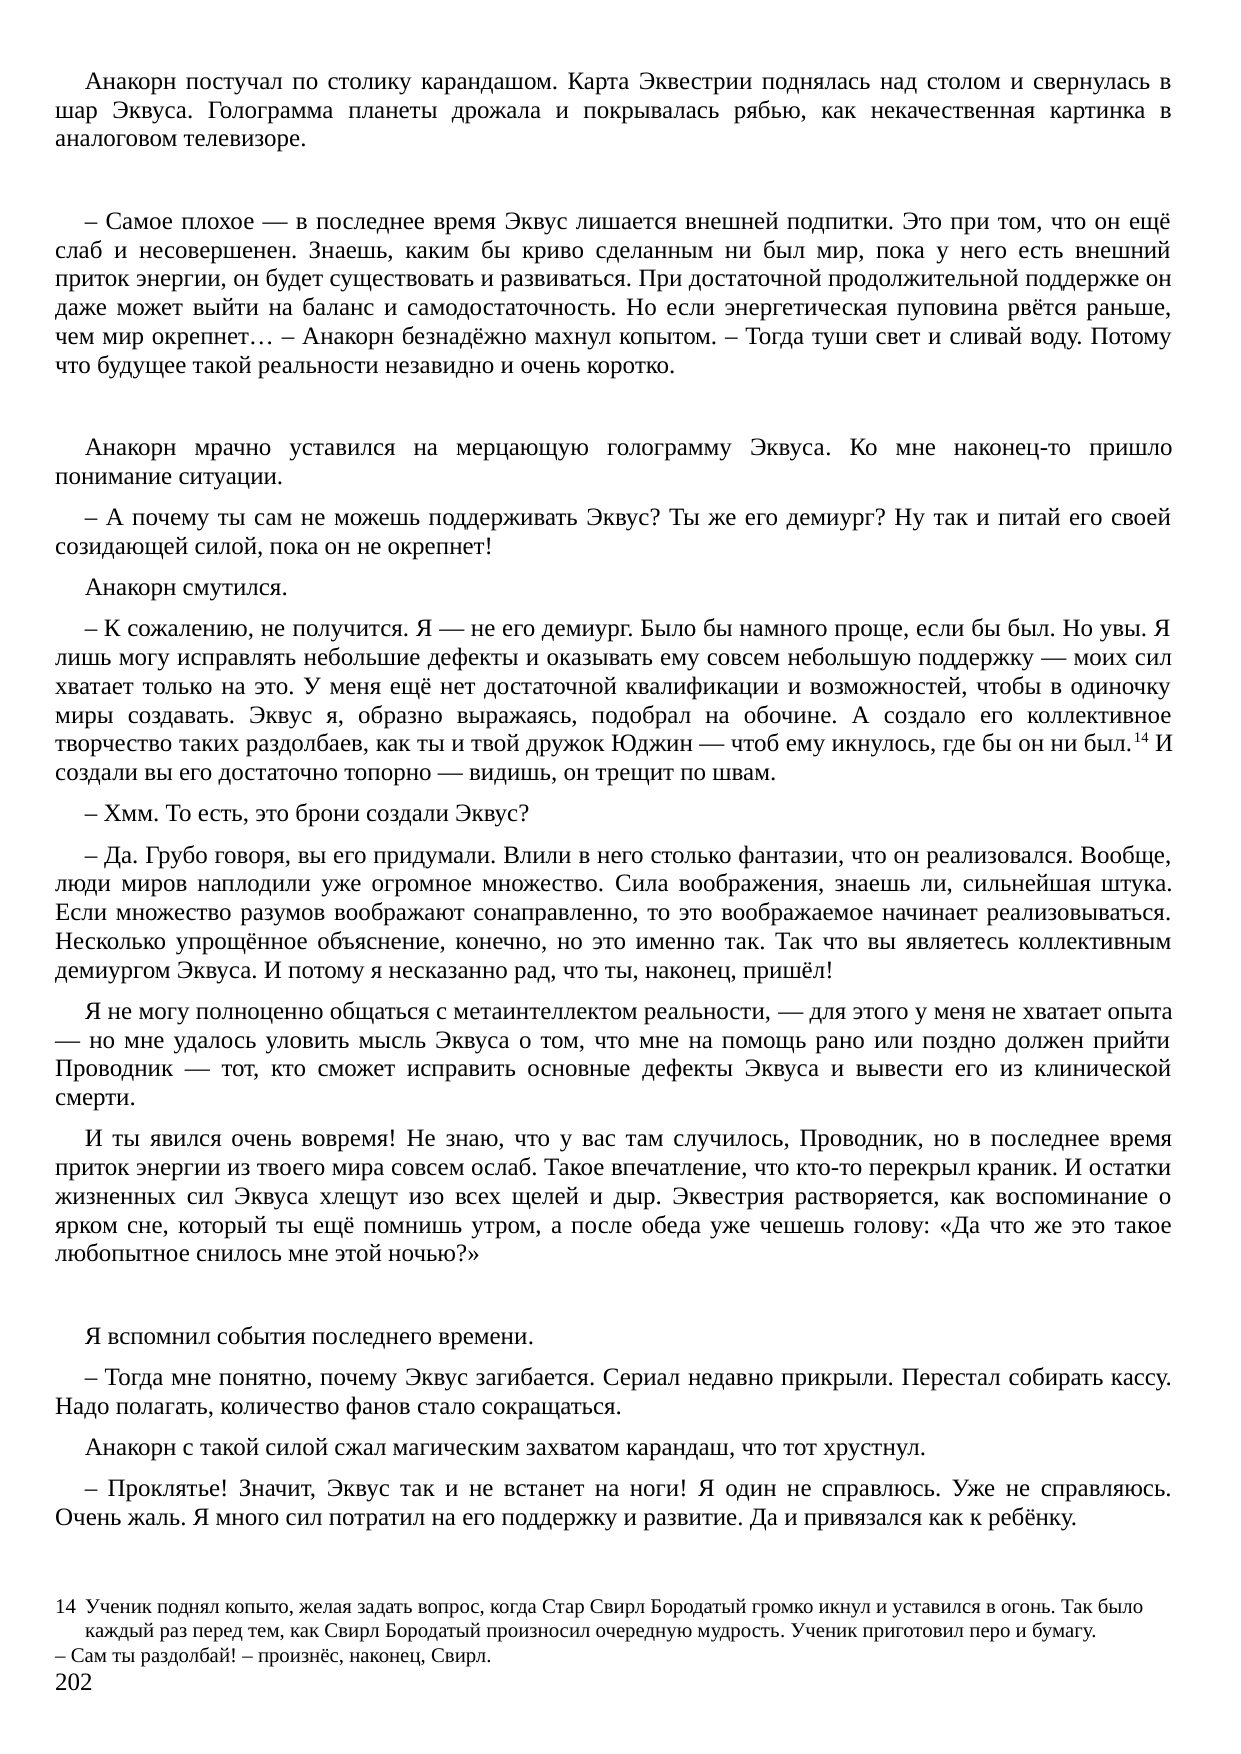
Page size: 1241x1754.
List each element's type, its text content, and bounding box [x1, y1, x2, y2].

text – Самое плохое — в последнее время Эквус лишается внешней подпитки. Это при том, что он ещё слаб и несовершенен. Знаешь, каким бы криво сделанным ни был мир, пока у него есть внешний приток энергии, он будет существовать и развиваться. При достаточной продолжительной поддержке он даже может выйти на баланс и самодостаточность. Но если энергетическая пуповина рвётся раньше, чем мир окрепнет… – Анакорн безнадёжно махнул копытом. – Тогда туши свет и сливай воду. Потому что будущее такой реальности незавидно и очень коротко. [55, 206, 1173, 378]
text И ты явился очень вовремя! Не знаю, что у вас там случилось, Проводник, но в последнее время приток энергии из твоего мира совсем ослаб. Такое впечатление, что кто-то перекрыл краник. И остатки жизненных сил Эквуса хлещут изо всех щелей и дыр. Эквестрия растворяется, как воспоминание о ярком сне, который ты ещё помнишь утром, а после обеда уже чешешь голову: «Да что же это такое любопытное снилось мне этой ночью?» [55, 1123, 1173, 1267]
text – А почему ты сам не можешь поддерживать Эквус? Ты же его демиург? Ну так и питай его своей созидающей силой, пока он не окрепнет! [55, 502, 1173, 560]
text – К сожалению, не получится. Я — не его демиург. Было бы намного проще, если бы был. Но увы. Я лишь могу исправлять небольшие дефекты и оказывать ему совсем небольшую поддержку — моих сил хватает только на это. У меня ещё нет достаточной квалификации и возможностей, чтобы в одиночку миры создавать. Эквус я, образно выражаясь, подобрал на обочине. А создало его коллективное творчество таких раздолбаев, как ты и твой дружок Юджин — чтоб ему икнулось, где бы он ни был. И создали вы его достаточно топорно — видишь, он трещит по швам. [55, 613, 1173, 786]
text Я не могу полноценно общаться с метаинтеллектом реальности, — для этого у меня не хватает опыта — но мне удалось уловить мысль Эквуса о том, что мне на помощь рано или поздно должен прийти Проводник — тот, кто сможет исправить основные дефекты Эквуса и вывести его из клинической смерти. [55, 996, 1173, 1111]
text – Проклятье! Значит, Эквус так и не встанет на ноги! Я один не справлюсь. Уже не справляюсь. Очень жаль. Я много сил потратил на его поддержку и развитие. Да и привязался как к ребёнку. [55, 1473, 1173, 1531]
text Ученик поднял копыто, желая задать вопрос, когда Стар Свирл Бородатый громко икнул и уставился в огонь. Так было каждый раз перед тем, как Свирл Бородатый произносил очередную мудрость. Ученик приготовил перо и бумагу. [55, 1594, 1173, 1642]
text Анакорн постучал по столику карандашом. Карта Эквестрии поднялась над столом и свернулась в шар Эквуса. Голограмма планеты дрожала и покрывалась рябью, как некачественная картинка в аналоговом телевизоре. [55, 66, 1173, 152]
text Анакорн с такой силой сжал магическим захватом карандаш, что тот хрустнул. [55, 1432, 1173, 1461]
text – Сам ты раздолбай! – произнёс, наконец, Свирл. [55, 1642, 1173, 1667]
text Я вспомнил события последнего времени. [55, 1321, 1173, 1350]
text – Хмм. То есть, это брони создали Эквус? [55, 798, 1173, 827]
text – Да. Грубо говоря, вы его придумали. Влили в него столько фантазии, что он реализовался. Вообще, люди миров наплодили уже огромное множество. Сила воображения, знаешь ли, сильнейшая штука. Если множество разумов воображают сонаправленно, то это воображаемое начинает реализовываться. Несколько упрощённое объяснение, конечно, но это именно так. Так что вы являетесь коллективным демиургом Эквуса. И потому я несказанно рад, что ты, наконец, пришёл! [55, 840, 1173, 983]
text – Тогда мне понятно, почему Эквус загибается. Сериал недавно прикрыли. Перестал собирать кассу. Надо полагать, количество фанов стало сокращаться. [55, 1362, 1173, 1420]
text Анакорн смутился. [55, 572, 1173, 601]
text Анакорн мрачно уставился на мерцающую голограмму Эквуса. Ко мне наконец-то пришло понимание ситуации. [55, 432, 1173, 490]
